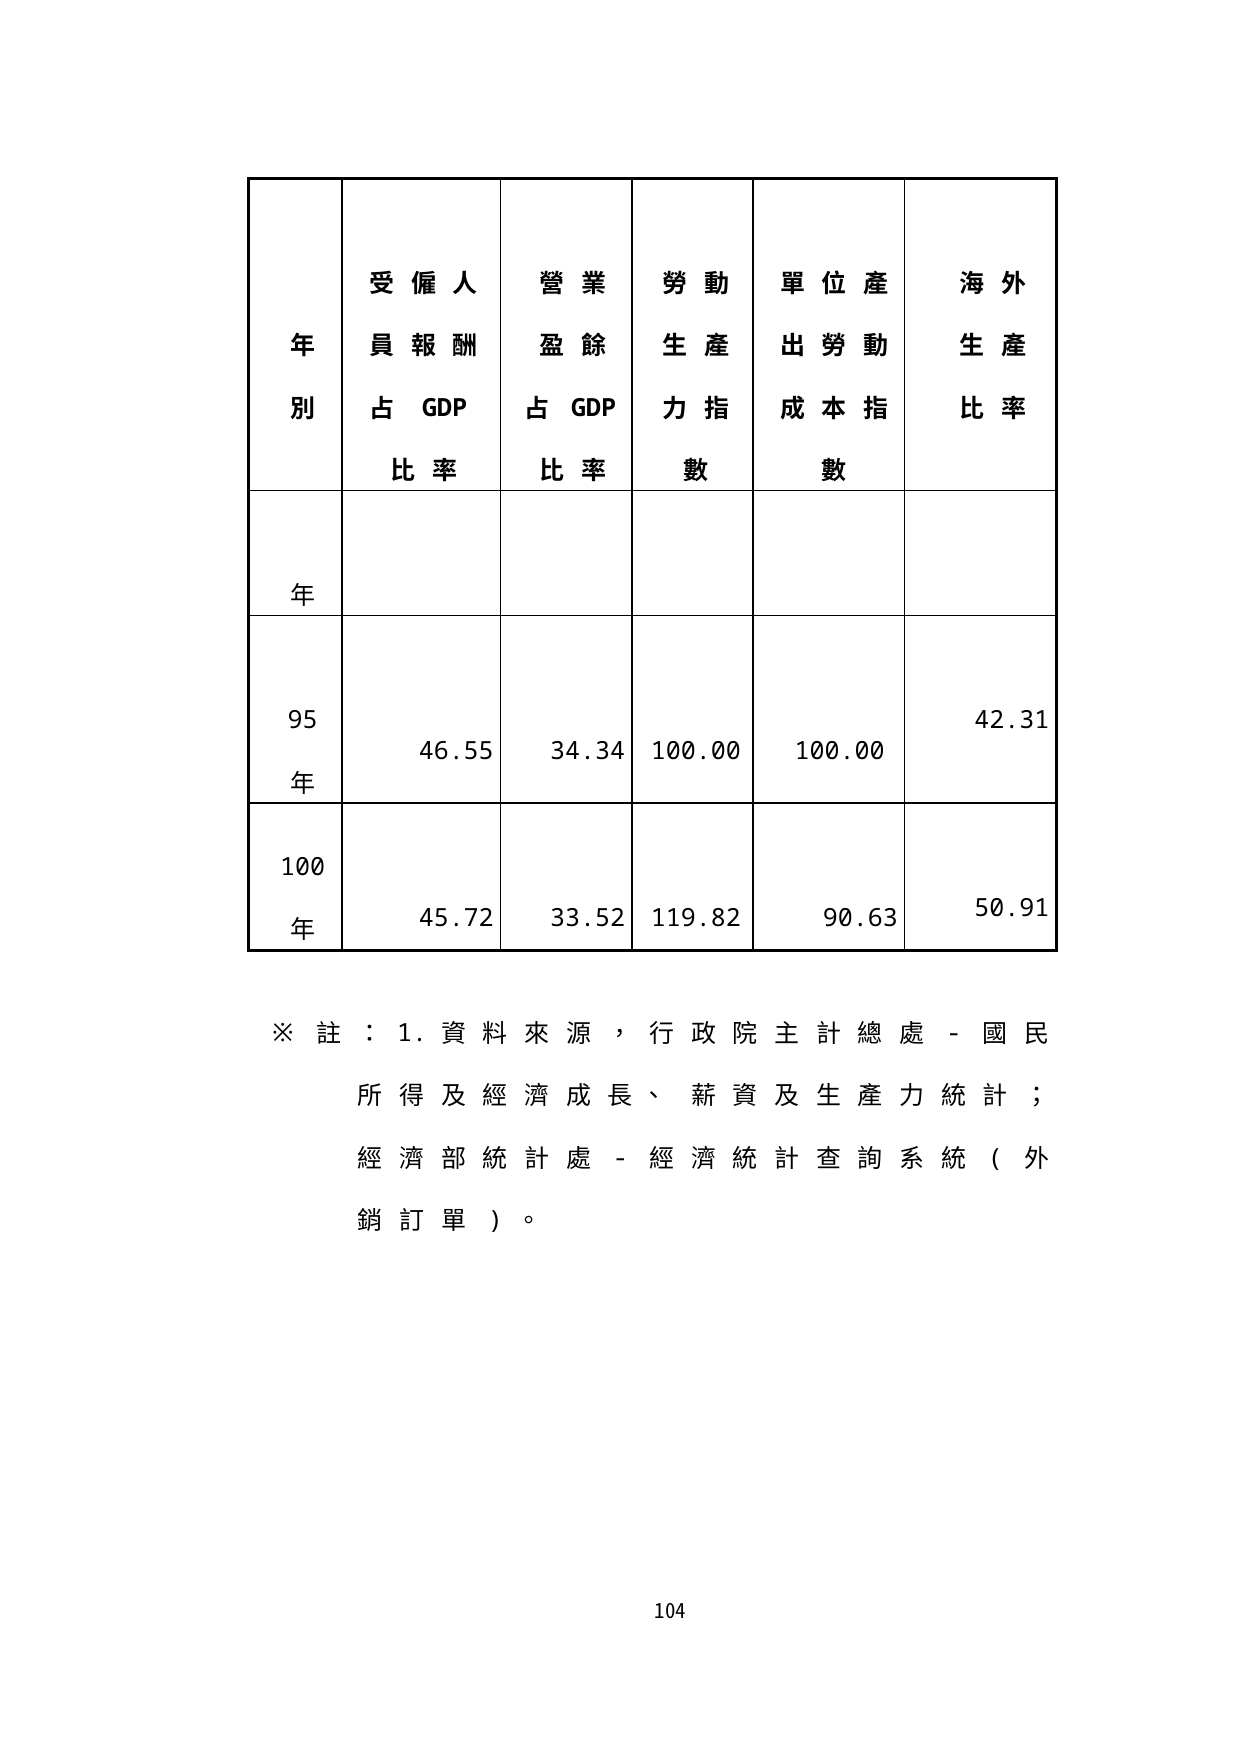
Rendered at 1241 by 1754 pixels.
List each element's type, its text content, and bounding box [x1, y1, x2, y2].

table_cell 34.34 [501, 616, 631, 802]
table_cell 50.91 [905, 804, 1055, 948]
table_cell [754, 491, 904, 615]
table_cell 年 [250, 491, 341, 615]
table_header 勞動生產力指數 [633, 180, 752, 490]
table_cell 119.82 [633, 804, 752, 948]
table_cell 90.63 [754, 804, 904, 948]
table_header 海外生產比率 [905, 180, 1055, 490]
table_header 營業盈餘占GDP比率 [501, 180, 631, 490]
table_header 單位產出勞動成本指數 [754, 180, 904, 490]
table_cell [633, 491, 752, 615]
table_cell 100.00 [633, 616, 752, 802]
table_cell 95年 [250, 616, 341, 802]
table_cell 100.00 [754, 616, 904, 802]
table_cell 46.55 [343, 616, 500, 802]
table_cell [343, 491, 500, 615]
table_cell [905, 491, 1055, 615]
table_cell 100年 [250, 804, 341, 948]
table_cell 42.31 [905, 616, 1055, 802]
table_cell 33.52 [501, 804, 631, 948]
table_cell [501, 491, 631, 615]
table_header 年別 [250, 180, 341, 490]
text ※註：1.資料來源，行政院主計總處-國民所得及經濟成長、薪資及生產力統計；經濟部統計處-經濟統計查詢系統(外銷訂單)。 [183, 990, 1058, 1240]
table_cell 45.72 [343, 804, 500, 948]
table_header 受僱人員報酬占GDP比率 [343, 180, 500, 490]
